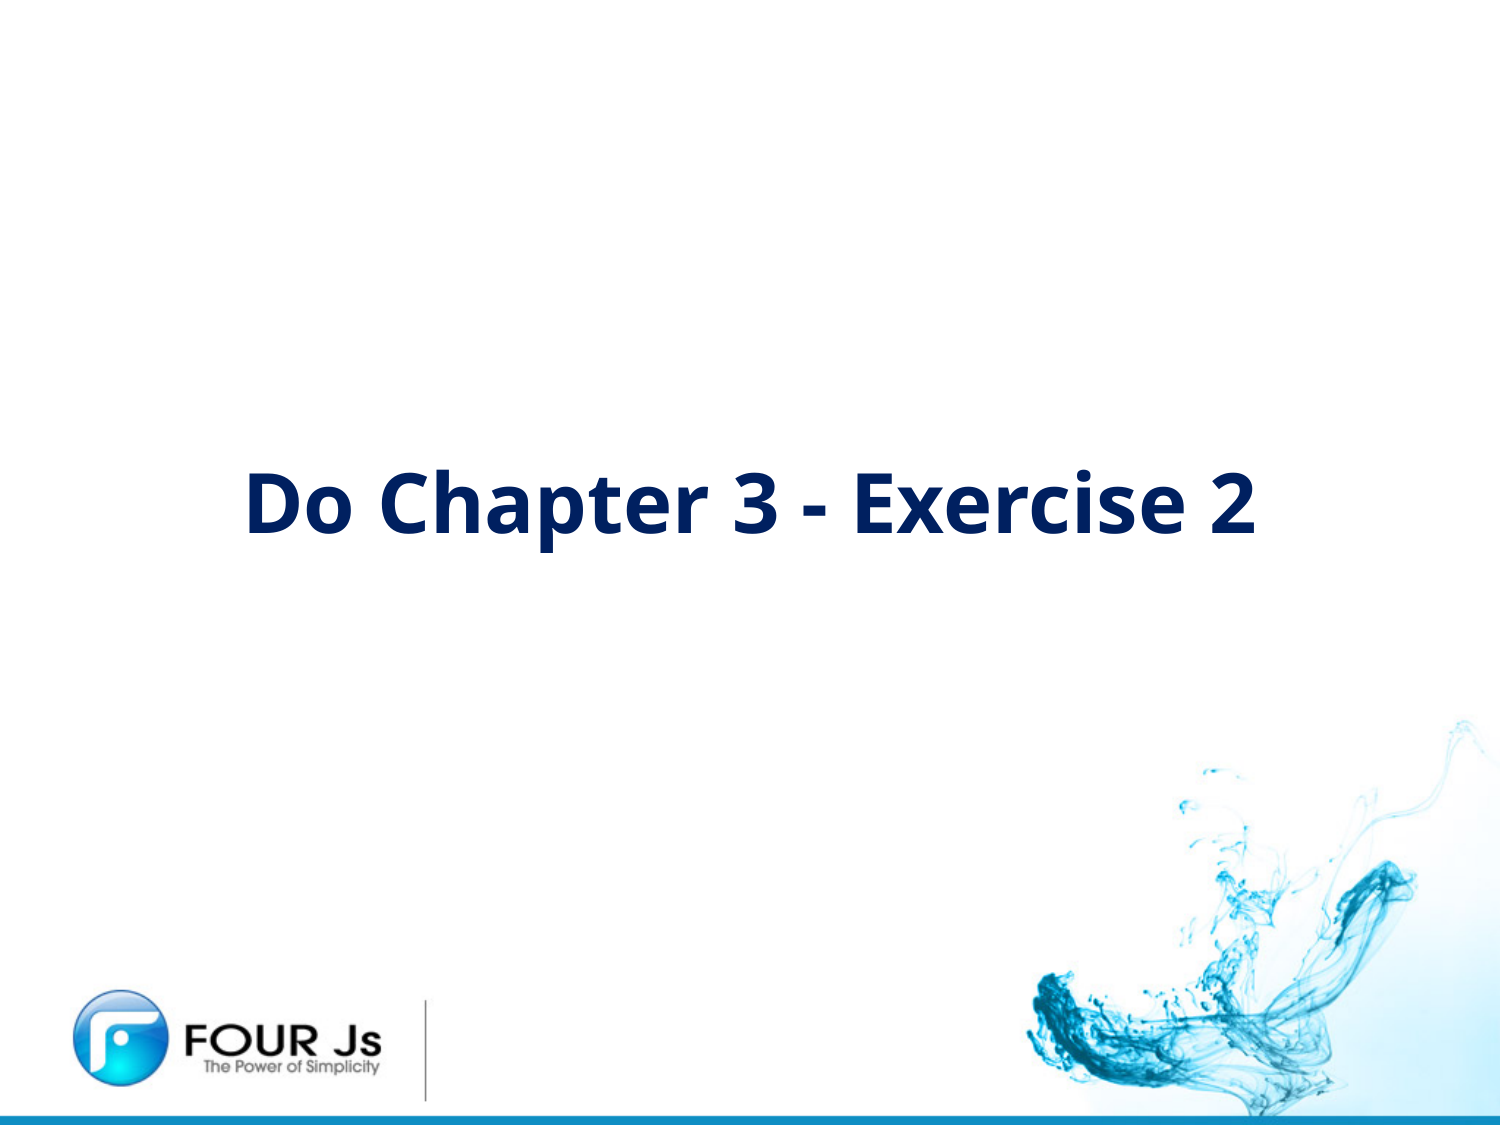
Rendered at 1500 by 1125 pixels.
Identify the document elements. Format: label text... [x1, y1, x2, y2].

title Do Chapter 3 - Exercise 2 [112, 337, 1388, 663]
picture [0, 0, 1500, 1117]
